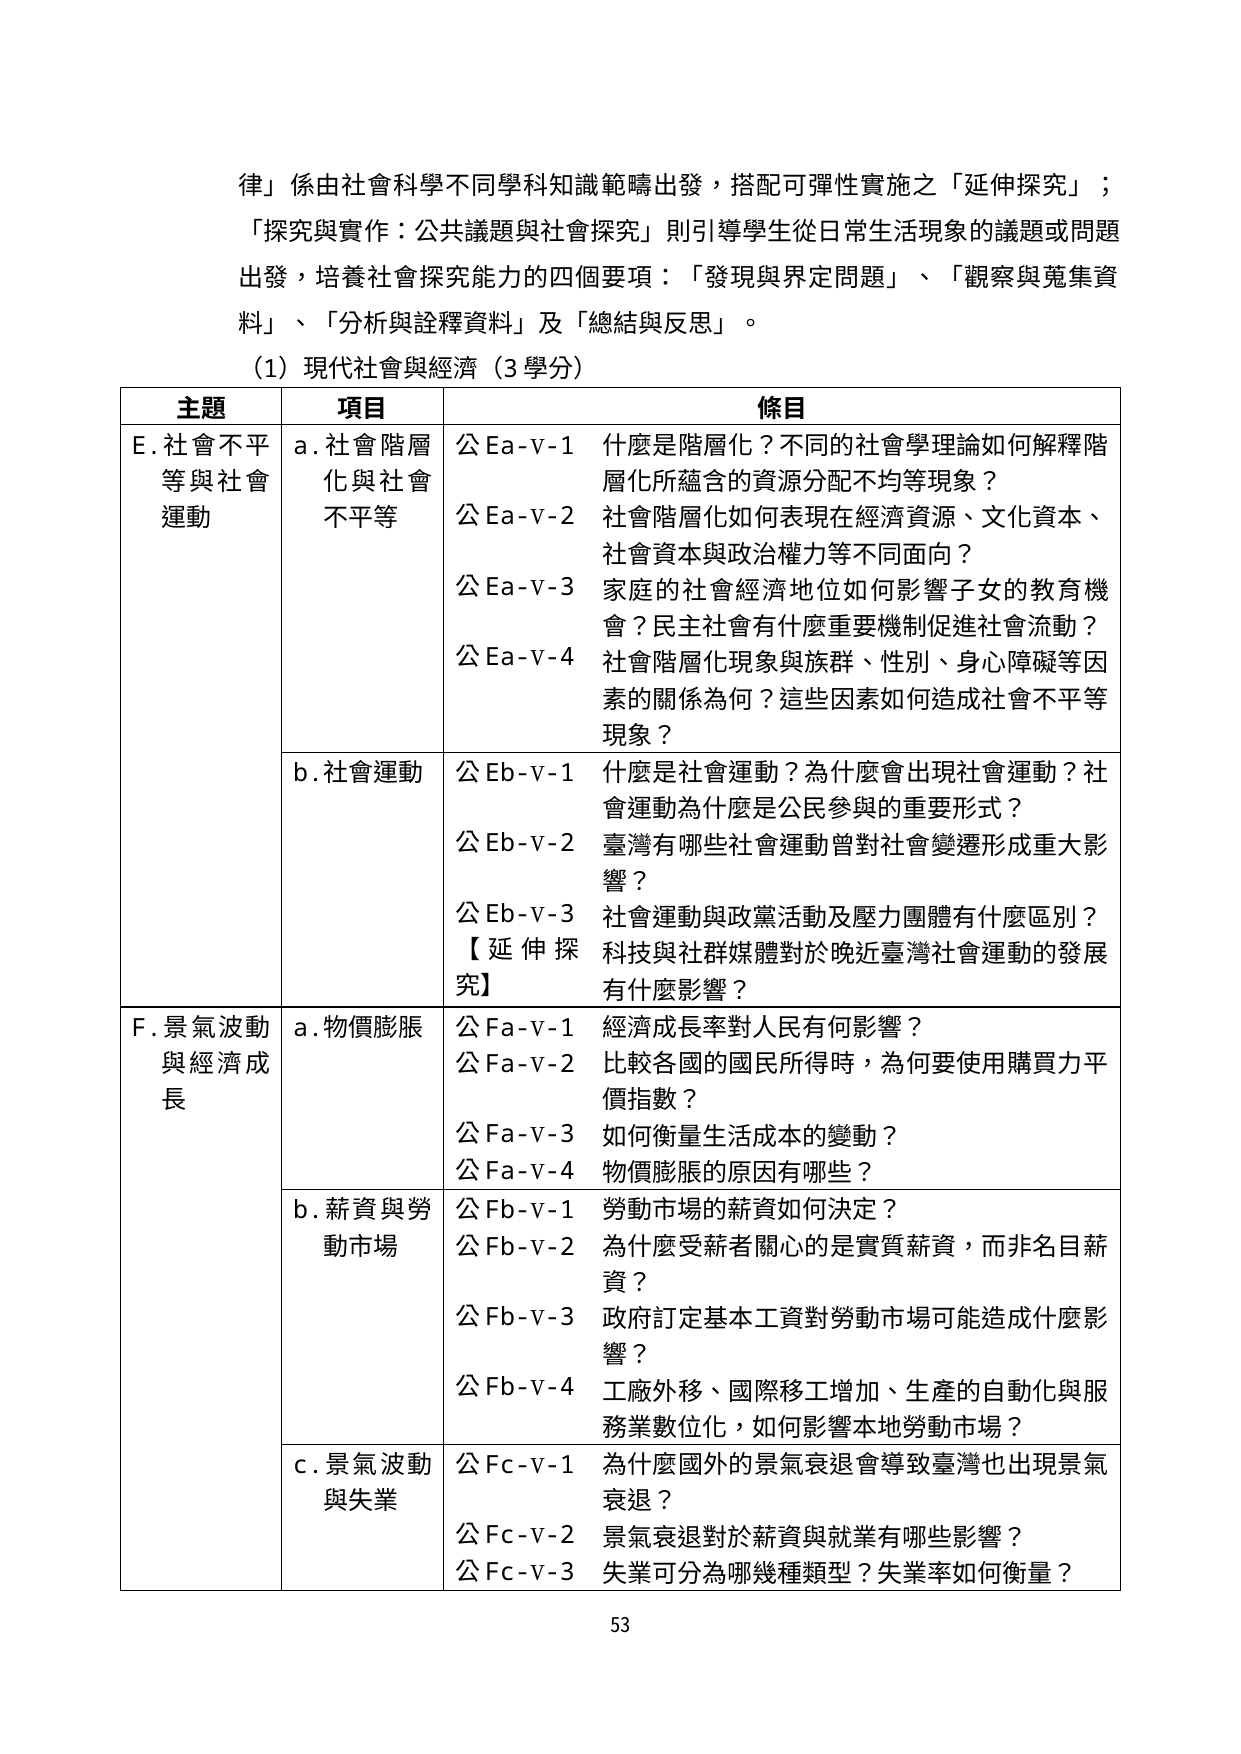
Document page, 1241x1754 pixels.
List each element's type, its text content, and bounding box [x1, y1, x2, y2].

table_cell 公Eb-Ⅴ-1 公Eb-Ⅴ-2 公Eb-Ⅴ-3 【延伸探究】 [444, 753, 591, 1006]
table_header 條目 [444, 388, 1120, 424]
table_cell 為什麼國外的景氣衰退會導致臺灣也出現景氣衰退？ 景氣衰退對於薪資與就業有哪些影響？ 失業可分為哪幾種類型？失業率如何衡量？ [591, 1445, 1120, 1589]
table_cell 經濟成長率對人民有何影響？ 比較各國的國民所得時，為何要使用購買力平價指數？ 如何衡量生活成本的變動？ 物價膨脹的原因有哪些？ [591, 1008, 1120, 1189]
text （1）現代社會與經濟（3學分） [149, 341, 1120, 387]
table_header 項目 [282, 388, 443, 424]
table_cell b.社會運動 [282, 753, 443, 1006]
table_cell 什麼是社會運動？為什麼會出現社會運動？社會運動為什麼是公民參與的重要形式？ 臺灣有哪些社會運動曾對社會變遷形成重大影響？ 社會運動與政黨活動及壓力團體有什麼區別？ 科技與社群媒體對於晚近臺灣社會運動的發展有什麼影響？ [591, 753, 1120, 1006]
table_header 主題 [121, 388, 281, 424]
table_cell 公Fa-Ⅴ-1 公Fa-Ⅴ-2 公Fa-Ⅴ-3 公Fa-Ⅴ-4 [444, 1008, 591, 1189]
table_cell b.薪資與勞動市場 [282, 1190, 443, 1443]
table_cell 公Ea-Ⅴ-1 公Ea-Ⅴ-2 公Ea-Ⅴ-3 公Ea-Ⅴ-4 [444, 425, 591, 752]
table_cell 勞動市場的薪資如何決定？ 為什麼受薪者關心的是實質薪資，而非名目薪資？ 政府訂定基本工資對勞動市場可能造成什麼影響？ 工廠外移、國際移工增加、生產的自動化與服務業數位化，如何影響本地勞動市場？ [591, 1190, 1120, 1443]
table_cell 什麼是階層化？不同的社會學理論如何解釋階層化所蘊含的資源分配不均等現象？ 社會階層化如何表現在經濟資源、文化資本、社會資本與政治權力等不同面向？ 家庭的社會經濟地位如何影響子女的教育機會？民主社會有什麼重要機制促進社會流動？ 社會階層化現象與族群、性別、身心障礙等因素的關係為何？這些因素如何造成社會不平等現象？ [591, 425, 1120, 752]
table_cell 公Fb-Ⅴ-1 公Fb-Ⅴ-2 公Fb-Ⅴ-3 公Fb-Ⅴ-4 [444, 1190, 591, 1443]
text 律」係由社會科學不同學科知識範疇出發，搭配可彈性實施之「延伸探究」；「探究與實作：公共議題與社會探究」則引導學生從日常生活現象的議題或問題出發，培養社會探究能力的四個要項：「發現與界定問題」、「觀察與蒐集資料」、「分析與詮釋資料」及「總結與反思」。 [238, 158, 1120, 341]
table_cell 公Fc-Ⅴ-1 公Fc-Ⅴ-2 公Fc-Ⅴ-3 [444, 1445, 591, 1589]
table_cell c.景氣波動與失業 [282, 1445, 443, 1589]
table_cell a.物價膨脹 [282, 1008, 443, 1189]
table_cell F.景氣波動與經濟成長 [121, 1008, 281, 1589]
table_cell a.社會階層化與社會不平等 [282, 425, 443, 752]
table_cell E.社會不平等與社會運動 [121, 425, 281, 1006]
